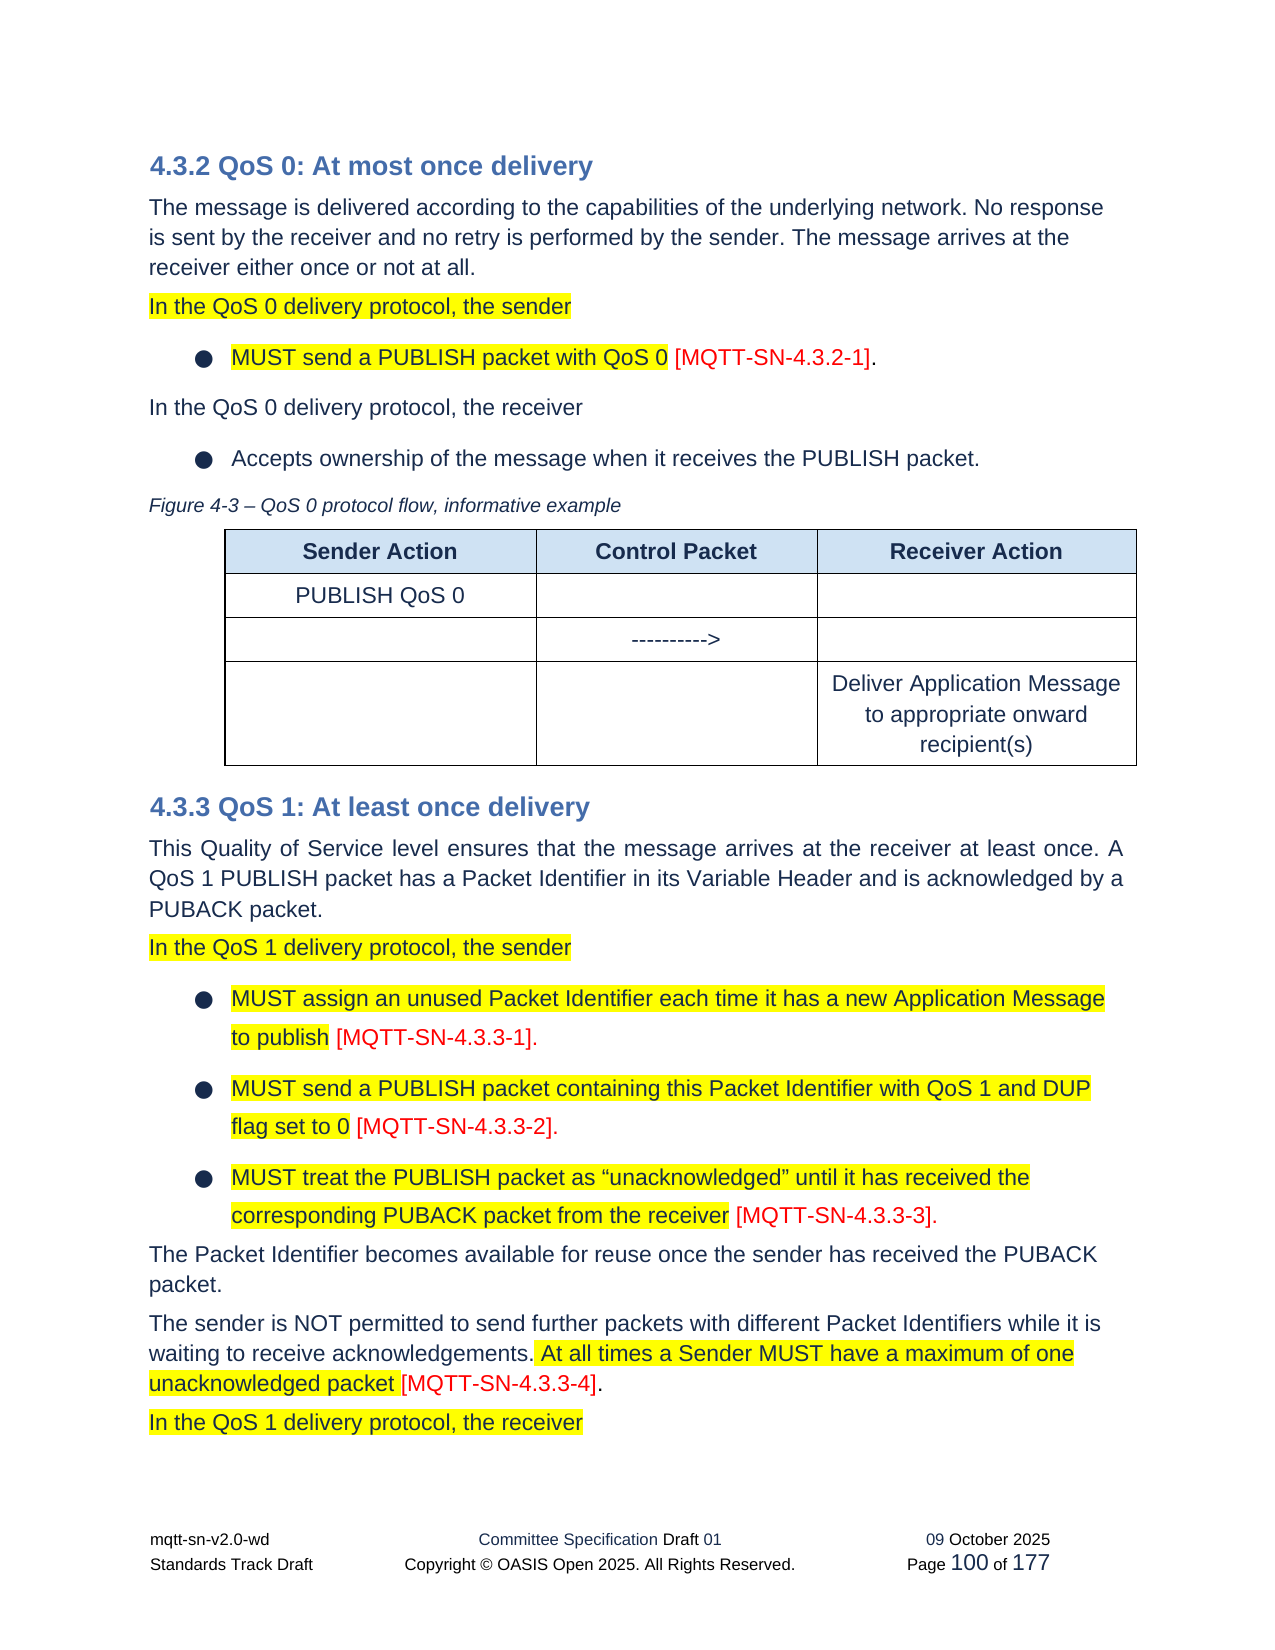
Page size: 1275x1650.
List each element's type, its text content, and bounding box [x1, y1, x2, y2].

subtitle 4.3.3 QoS 1: At least once delivery [150, 791, 1124, 823]
table_cell [818, 574, 1136, 617]
table_cell [226, 662, 536, 765]
table_cell [537, 662, 817, 765]
text Figure 4-3 – QoS 0 protocol flow, informative example [148, 494, 1124, 517]
subtitle 4.3.2 QoS 0: At most once delivery [150, 150, 1124, 181]
table_header Control Packet [537, 530, 817, 573]
text The Packet Identifier becomes available for reuse once the sender has received the PUBACK packet. [148, 1241, 1124, 1297]
table_cell PUBLISH QoS 0 [226, 574, 536, 617]
list MUST assign an unused Packet Identifier each time it has a new Application Message to publish [MQTT-SN-4.3.3-1]. [194, 973, 1124, 1050]
text In the QoS 1 delivery protocol, the sender [148, 934, 1124, 961]
table_header Sender Action [226, 530, 536, 573]
text This Quality of Service level ensures that the message arrives at the receiver at least once. A QoS 1 PUBLISH packet has a Packet Identifier in its Variable Header and is acknowledged by a PUBACK packet. [148, 835, 1124, 922]
text In the QoS 0 delivery protocol, the receiver [148, 393, 1124, 420]
text In the QoS 0 delivery protocol, the sender [148, 293, 1124, 319]
list MUST send a PUBLISH packet with QoS 0 [MQTT-SN-4.3.2-1]. [194, 331, 1124, 378]
text The message is delivered according to the capabilities of the underlying network. No response is sent by the receiver and no retry is performed by the sender. The message arrives at the receiver either once or not at all. [148, 194, 1124, 281]
list MUST treat the PUBLISH packet as “unacknowledged” until it has received the corresponding PUBACK packet from the receiver [MQTT-SN-4.3.3-3]. [194, 1151, 1124, 1229]
table_cell ----------> [537, 618, 817, 661]
table_cell [818, 618, 1136, 661]
text In the QoS 1 delivery protocol, the receiver [148, 1408, 1124, 1435]
text The sender is NOT permitted to send further packets with different Packet Identifiers while it is waiting to receive acknowledgements. At all times a Sender MUST have a maximum of one unacknowledged packet [MQTT-SN-4.3.3-4]. [148, 1309, 1124, 1396]
table_cell [226, 618, 536, 661]
table_cell Deliver Application Message to appropriate onward recipient(s) [818, 662, 1136, 765]
list Accepts ownership of the message when it receives the PUBLISH packet. [194, 432, 1124, 479]
table_header Receiver Action [818, 530, 1136, 573]
table_cell [537, 574, 817, 617]
list MUST send a PUBLISH packet containing this Packet Identifier with QoS 1 and DUP flag set to 0 [MQTT-SN-4.3.3-2]. [194, 1062, 1124, 1139]
